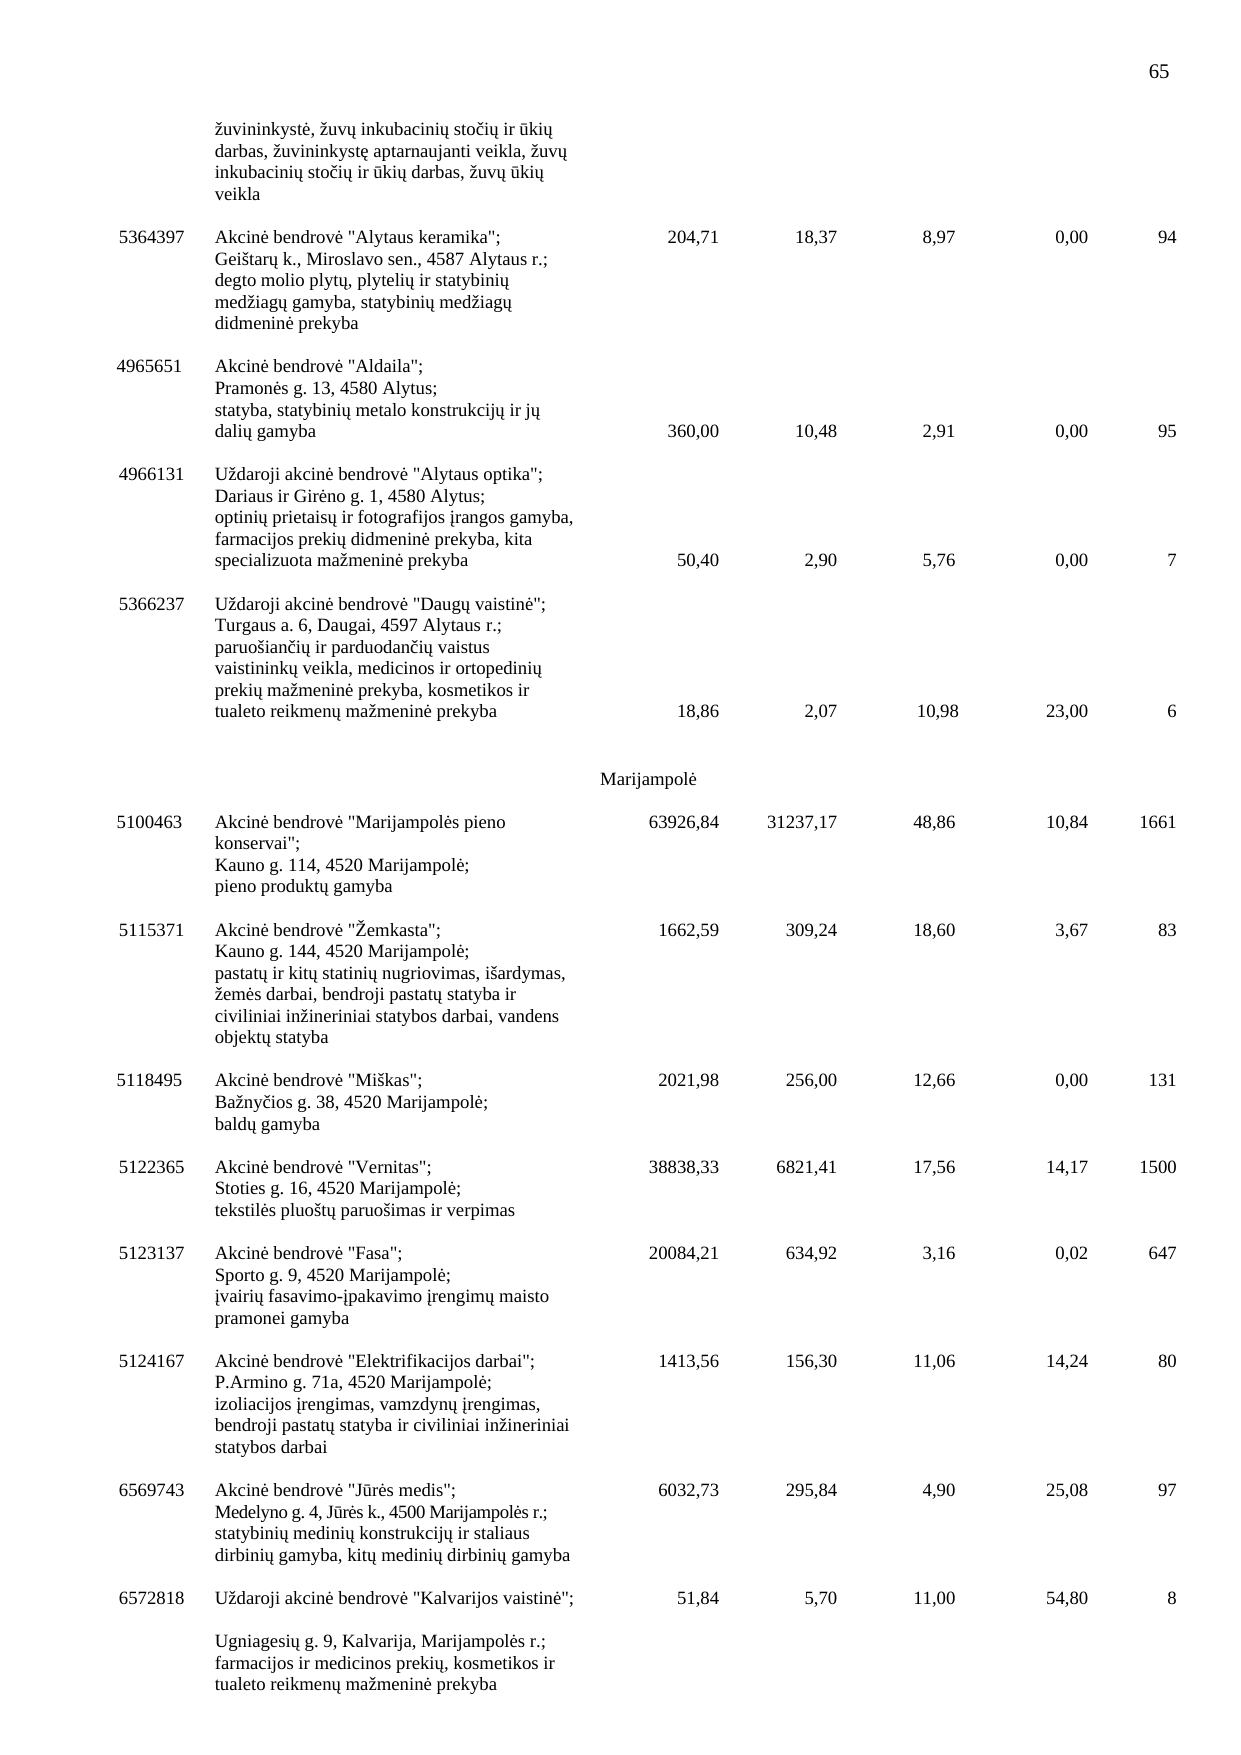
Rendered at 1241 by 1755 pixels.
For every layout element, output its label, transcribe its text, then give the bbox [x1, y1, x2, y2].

table_cell 14,24 [971, 1350, 1104, 1479]
table_cell 5,70 [735, 1587, 853, 1695]
table_cell 25,08 [971, 1479, 1104, 1587]
table_cell 50,40 [587, 463, 735, 592]
table_cell 8 [1104, 1587, 1192, 1695]
table_cell 3,67 [971, 919, 1104, 1069]
table_cell Akcinė bendrovė "Marijampolės pieno konservai"; Kauno g. 114, 4520 Marijampolė; pieno produktų gamyba [203, 811, 587, 918]
table_cell 6572818 [100, 1587, 203, 1695]
table_cell 156,30 [735, 1350, 853, 1479]
table_cell 18,60 [853, 919, 971, 1069]
table_cell 12,66 [853, 1069, 971, 1156]
table_cell 5366237 [100, 593, 203, 743]
table_header Marijampolė [100, 768, 1192, 811]
table_cell Uždaroji akcinė bendrovė "Kalvarijos vaistinė"; Ugniagesių g. 9, Kalvarija, Marijampolės r.; farmacijos ir medicinos prekių, kosmetikos ir tualeto reikmenų mažmeninė prekyba [203, 1587, 587, 1695]
table_cell 18,86 [587, 593, 735, 743]
table_cell 3,16 [853, 1242, 971, 1350]
table_cell žuvininkystė, žuvų inkubacinių stočių ir ūkių darbas, žuvininkystę aptarnaujanti veikla, žuvų inkubacinių stočių ir ūkių darbas, žuvų ūkių veikla [203, 118, 587, 226]
table_cell 5100463 [100, 811, 203, 918]
table_cell 5122365 [100, 1156, 203, 1242]
table_cell 18,37 [735, 226, 853, 355]
table_cell [853, 118, 971, 226]
table_cell 6569743 [100, 1479, 203, 1587]
table_cell 2,91 [853, 355, 971, 463]
table_cell 95 [1104, 355, 1192, 463]
table_cell 634,92 [735, 1242, 853, 1350]
table_cell 6821,41 [735, 1156, 853, 1242]
table_cell 204,71 [587, 226, 735, 355]
table_cell Akcinė bendrovė "Miškas"; Bažnyčios g. 38, 4520 Marijampolė; baldų gamyba [203, 1069, 587, 1156]
table_cell 11,00 [853, 1587, 971, 1695]
table_cell 0,00 [971, 226, 1104, 355]
table_cell 80 [1104, 1350, 1192, 1479]
table_cell 23,00 [975, 593, 1104, 743]
table_cell 10,98 [853, 593, 974, 743]
table_cell 2,90 [735, 463, 853, 592]
table_cell 2021,98 [587, 1069, 735, 1156]
table_cell Akcinė bendrovė "Vernitas"; Stoties g. 16, 4520 Marijampolė; tekstilės pluoštų paruošimas ir verpimas [203, 1156, 587, 1242]
table_cell 6032,73 [587, 1479, 735, 1587]
table_cell Uždaroji akcinė bendrovė "Daugų vaistinė"; Turgaus a. 6, Daugai, 4597 Alytaus r.; paruošiančių ir parduodančių vaistus vaistininkų veikla, medicinos ir ortopedinių prekių mažmeninė prekyba, kosmetikos ir tualeto reikmenų mažmeninė prekyba [203, 593, 587, 743]
table_cell 0,00 [971, 355, 1104, 463]
table_cell 38838,33 [587, 1156, 735, 1242]
table_cell 63926,84 [587, 811, 735, 918]
table_cell 5,76 [853, 463, 971, 592]
table_cell 8,97 [853, 226, 971, 355]
table_cell 48,86 [853, 811, 971, 918]
table_cell 20084,21 [587, 1242, 735, 1350]
table_cell 83 [1104, 919, 1192, 1069]
table_cell Akcinė bendrovė "Žemkasta"; Kauno g. 144, 4520 Marijampolė; pastatų ir kitų statinių nugriovimas, išardymas, žemės darbai, bendroji pastatų statyba ir civiliniai inžineriniai statybos darbai, vandens objektų statyba [203, 919, 587, 1069]
table_cell [587, 118, 735, 226]
table_cell Akcinė bendrovė "Jūrės medis"; Medelyno g. 4, Jūrės k., 4500 Marijampolės r.; statybinių medinių konstrukcijų ir staliaus dirbinių gamyba, kitų medinių dirbinių gamyba [203, 1479, 587, 1587]
table_cell 4966131 [100, 463, 203, 592]
table_cell 10,48 [735, 355, 853, 463]
table_cell Akcinė bendrovė "Alytaus keramika"; Geištarų k., Miroslavo sen., 4587 Alytaus r.; degto molio plytų, plytelių ir statybinių medžiagų gamyba, statybinių medžiagų didmeninė prekyba [203, 226, 587, 355]
table_cell Akcinė bendrovė "Fasa"; Sporto g. 9, 4520 Marijampolė; įvairių fasavimo-įpakavimo įrengimų maisto pramonei gamyba [203, 1242, 587, 1350]
table_cell 51,84 [587, 1587, 735, 1695]
table_cell 54,80 [971, 1587, 1104, 1695]
table_cell 0,00 [971, 463, 1104, 592]
table_cell 2,07 [735, 593, 853, 743]
table_cell 5364397 [100, 226, 203, 355]
table_cell 17,56 [853, 1156, 971, 1242]
table_cell 1661 [1104, 811, 1192, 918]
table_cell [971, 118, 1104, 226]
table_cell 97 [1104, 1479, 1192, 1587]
table_cell 10,84 [971, 811, 1104, 918]
table_cell 5115371 [100, 919, 203, 1069]
table_cell [735, 118, 853, 226]
table_cell 1500 [1104, 1156, 1192, 1242]
table_cell 0,02 [971, 1242, 1104, 1350]
table_cell 6 [1104, 593, 1192, 743]
table_cell 4965651 [100, 355, 203, 463]
table_cell 31237,17 [735, 811, 853, 918]
table_cell 4,90 [853, 1479, 971, 1587]
table_cell 131 [1104, 1069, 1192, 1156]
table_cell 5124167 [100, 1350, 203, 1479]
table_cell [1104, 118, 1192, 226]
table_cell 5123137 [100, 1242, 203, 1350]
table_cell 295,84 [735, 1479, 853, 1587]
table_cell Akcinė bendrovė "Aldaila"; Pramonės g. 13, 4580 Alytus; statyba, statybinių metalo konstrukcijų ir jų dalių gamyba [203, 355, 587, 463]
table_cell 309,24 [735, 919, 853, 1069]
table_cell 14,17 [971, 1156, 1104, 1242]
table_cell 11,06 [853, 1350, 971, 1479]
table_cell Akcinė bendrovė "Elektrifikacijos darbai"; P.Armino g. 71a, 4520 Marijampolė; izoliacijos įrengimas, vamzdynų įrengimas, bendroji pastatų statyba ir civiliniai inžineriniai statybos darbai [203, 1350, 587, 1479]
table_cell 1662,59 [587, 919, 735, 1069]
table_cell 0,00 [971, 1069, 1104, 1156]
table_cell [100, 118, 203, 226]
table_cell 1413,56 [587, 1350, 735, 1479]
table_cell 94 [1104, 226, 1192, 355]
table_cell 360,00 [587, 355, 735, 463]
table_cell Uždaroji akcinė bendrovė "Alytaus optika"; Dariaus ir Girėno g. 1, 4580 Alytus; optinių prietaisų ir fotografijos įrangos gamyba, farmacijos prekių didmeninė prekyba, kita specializuota mažmeninė prekyba [203, 463, 587, 592]
table_cell 256,00 [735, 1069, 853, 1156]
table_cell 5118495 [100, 1069, 203, 1156]
table_cell 7 [1104, 463, 1192, 592]
table_cell 647 [1104, 1242, 1192, 1350]
